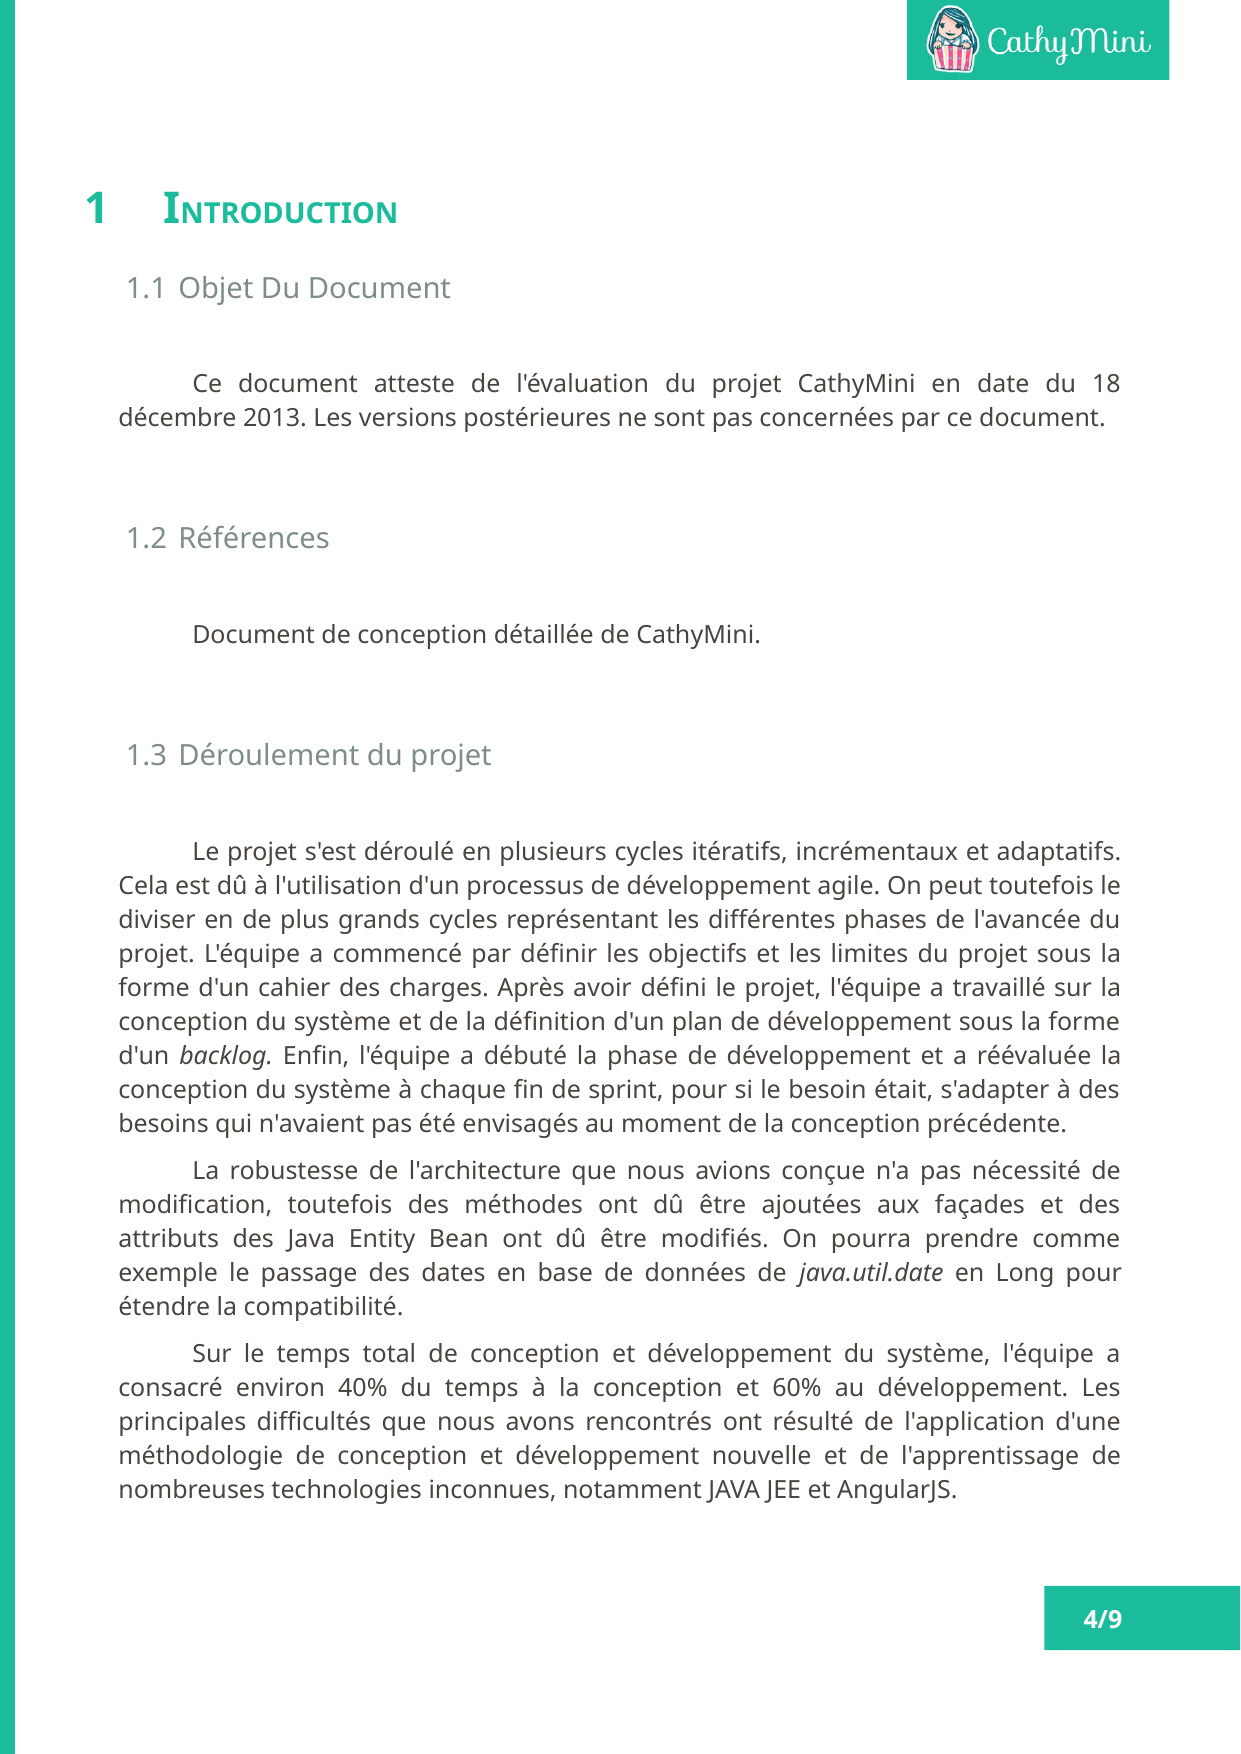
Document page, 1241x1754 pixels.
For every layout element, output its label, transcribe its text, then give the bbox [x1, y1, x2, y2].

subtitle Références [118, 518, 1122, 557]
text Document de conception détaillée de CathyMini. [118, 617, 1122, 651]
text Sur le temps total de conception et développement du système, l'équipe a consacré environ 40% du temps à la conception et 60% au développement. Les principales difficultés que nous avons rencontrés ont résulté de l'application d'une méthodologie de conception et développement nouvelle et de l'apprentissage de nombreuses technologies inconnues, notamment JAVA JEE et AngularJS. [118, 1335, 1122, 1506]
text Le projet s'est déroulé en plusieurs cycles itératifs, incrémentaux et adaptatifs. Cela est dû à l'utilisation d'un processus de développement agile. On peut toutefois le diviser en de plus grands cycles représentant les différentes phases de l'avancée du projet. L'équipe a commencé par définir les objectifs et les limites du projet sous la forme d'un cahier des charges. Après avoir défini le projet, l'équipe a travaillé sur la conception du système et de la définition d'un plan de développement sous la forme d'un backlog. Enfin, l'équipe a débuté la phase de développement et a réévaluée la conception du système à chaque fin de sprint, pour si le besoin était, s'adapter à des besoins qui n'avaient pas été envisagés au moment de la conception précédente. [118, 833, 1122, 1140]
subtitle Introduction [73, 176, 1122, 236]
subtitle Déroulement du projet [118, 735, 1122, 774]
text Ce document atteste de l'évaluation du projet CathyMini en date du 18 décembre 2013. Les versions postérieures ne sont pas concernées par ce document. [118, 366, 1122, 434]
subtitle Objet Du Document [118, 267, 1122, 307]
text La robustesse de l'architecture que nous avions conçue n'a pas nécessité de modification, toutefois des méthodes ont dû être ajoutées aux façades et des attributs des Java Entity Bean ont dû être modifiés. On pourra prendre comme exemple le passage des dates en base de données de java.util.date en Long pour étendre la compatibilité. [118, 1152, 1122, 1323]
